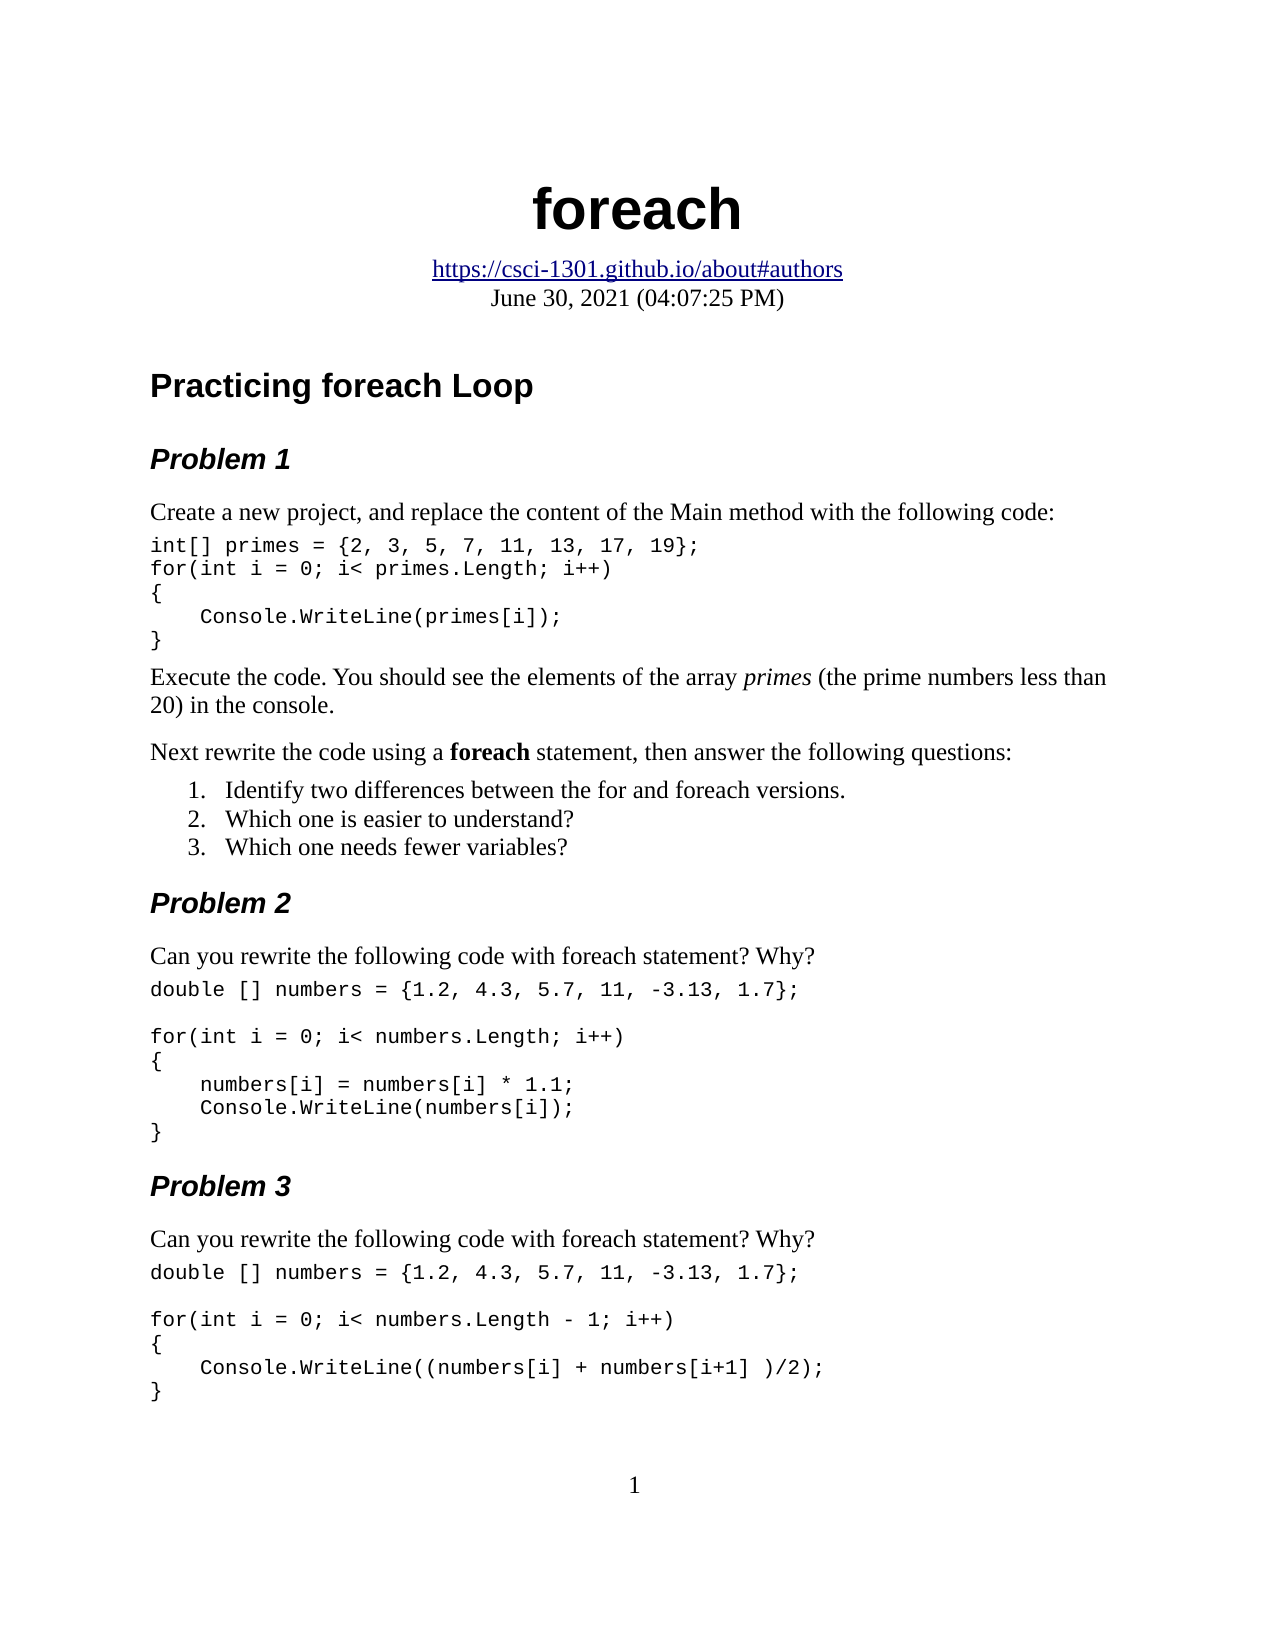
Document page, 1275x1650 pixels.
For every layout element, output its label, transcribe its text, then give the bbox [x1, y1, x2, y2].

text Execute the code. You should see the elements of the array primes (the prime numbers less than 20) in the console. [150, 662, 1125, 719]
list Identify two differences between the for and foreach versions. [187, 775, 1125, 804]
text { [150, 1333, 1125, 1357]
text Console.WriteLine((numbers[i] + numbers[i+1] )/2); [150, 1357, 1125, 1380]
text double [] numbers = {1.2, 4.3, 5.7, 11, -3.13, 1.7}; [150, 979, 1125, 1003]
text Can you rewrite the following code with foreach statement? Why? [150, 941, 1125, 970]
text Console.WriteLine(numbers[i]); [150, 1097, 1125, 1121]
list Which one is easier to understand? [187, 804, 1125, 832]
text numbers[i] = numbers[i] * 1.1; [150, 1073, 1125, 1097]
subtitle Problem 2 [150, 886, 1125, 920]
text } [150, 1121, 1125, 1144]
list Which one needs fewer variables? [187, 832, 1125, 861]
text Next rewrite the code using a foreach statement, then answer the following questions: [150, 737, 1125, 766]
text double [] numbers = {1.2, 4.3, 5.7, 11, -3.13, 1.7}; [150, 1262, 1125, 1286]
text Create a new project, and replace the content of the Main method with the following code: [150, 497, 1125, 526]
text int[] primes = {2, 3, 5, 7, 11, 13, 17, 19}; [150, 535, 1125, 558]
title foreach [150, 175, 1125, 242]
text Console.WriteLine(primes[i]); [150, 606, 1125, 629]
text for(int i = 0; i< primes.Length; i++) [150, 558, 1125, 582]
text for(int i = 0; i< numbers.Length - 1; i++) [150, 1309, 1125, 1333]
subtitle Practicing foreach Loop [150, 366, 1125, 404]
text for(int i = 0; i< numbers.Length; i++) [150, 1026, 1125, 1050]
subtitle Problem 3 [150, 1169, 1125, 1203]
text { [150, 582, 1125, 606]
text } [150, 629, 1125, 653]
text https://csci-1301.github.io/about#authors [150, 254, 1125, 283]
text } [150, 1380, 1125, 1404]
subtitle Problem 1 [150, 442, 1125, 476]
text Can you rewrite the following code with foreach statement? Why? [150, 1224, 1125, 1253]
text { [150, 1050, 1125, 1073]
text June 30, 2021 (04:07:25 PM) [150, 283, 1125, 312]
